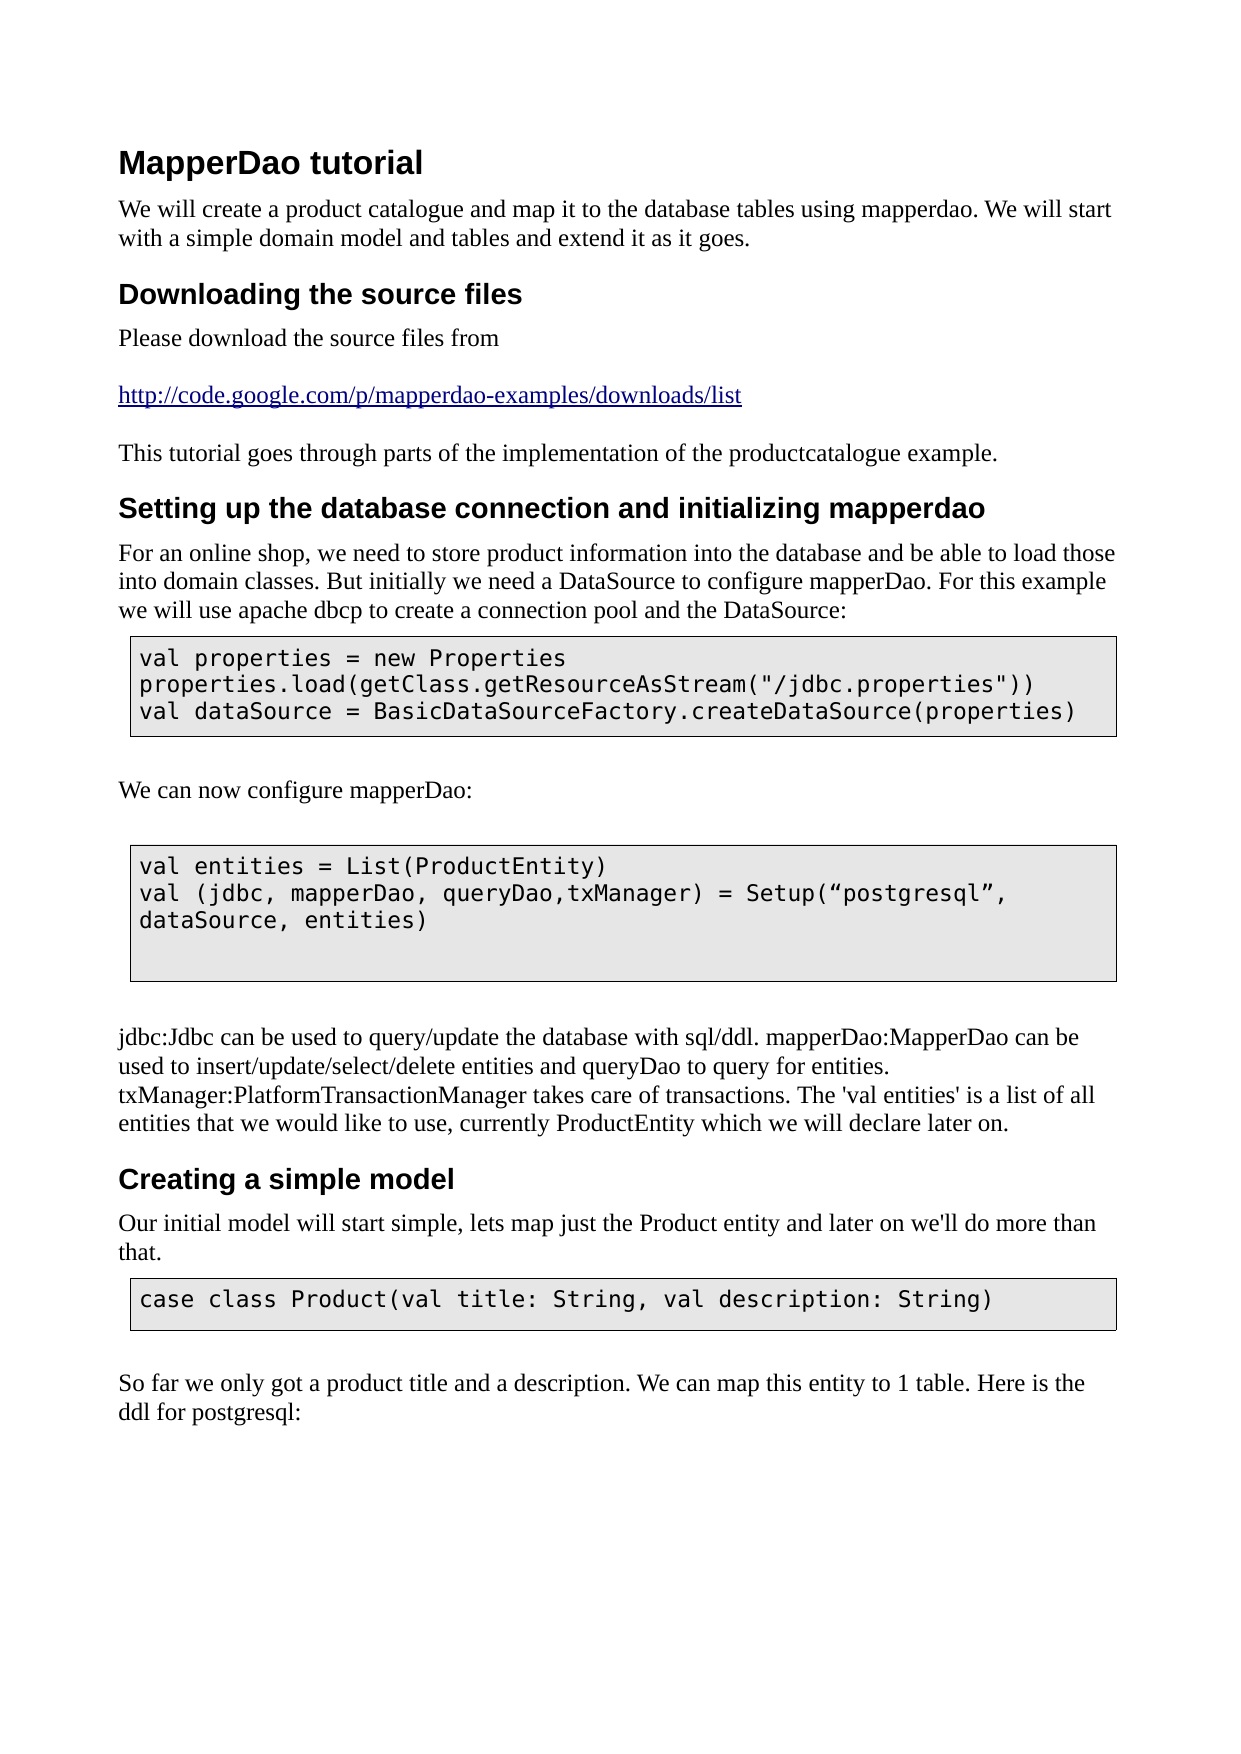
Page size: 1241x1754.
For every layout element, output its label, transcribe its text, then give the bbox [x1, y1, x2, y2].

subtitle Downloading the source files [118, 277, 1122, 310]
text Please download the source files from [118, 323, 1122, 352]
text We can now configure mapperDao: [118, 775, 1122, 804]
subtitle Setting up the database connection and initializing mapperdao [118, 492, 1122, 525]
text We will create a product catalogue and map it to the database tables using mapperdao. We will start with a simple domain model and tables and extend it as it goes. [118, 194, 1122, 252]
text val properties = new Properties [139, 645, 1107, 671]
text This tutorial goes through parts of the implementation of the productcatalogue example. [118, 438, 1122, 467]
text Our initial model will start simple, lets map just the Product entity and later on we'll do more than that. [118, 1208, 1122, 1266]
subtitle Creating a simple model [118, 1162, 1122, 1196]
text properties.load(getClass.getResourceAsStream("/jdbc.properties")) [139, 671, 1107, 698]
text val (jdbc, mapperDao, queryDao,txManager) = Setup(“postgresql”, dataSource, entities) [139, 880, 1107, 933]
text http://code.google.com/p/mapperdao-examples/downloads/list [118, 380, 1122, 409]
text case class Product(val title: String, val description: String) [139, 1287, 1107, 1313]
subtitle MapperDao tutorial [118, 143, 1122, 182]
text val entities = List(ProductEntity) [139, 853, 1107, 880]
text For an online shop, we need to store product information into the database and be able to load those into domain classes. But initially we need a DataSource to configure mapperDao. For this example we will use apache dbcp to create a connection pool and the DataSource: [118, 538, 1122, 624]
text So far we only got a product title and a description. We can map this entity to 1 table. Here is the ddl for postgresql: [118, 1368, 1122, 1426]
text jdbc:Jdbc can be used to query/update the database with sql/ddl. mapperDao:MapperDao can be used to insert/update/select/delete entities and queryDao to query for entities. txManager:PlatformTransactionManager takes care of transactions. The 'val entities' is a list of all entities that we would like to use, currently ProductEntity which we will declare later on. [118, 1022, 1122, 1137]
text val dataSource = BasicDataSourceFactory.createDataSource(properties) [139, 698, 1107, 725]
